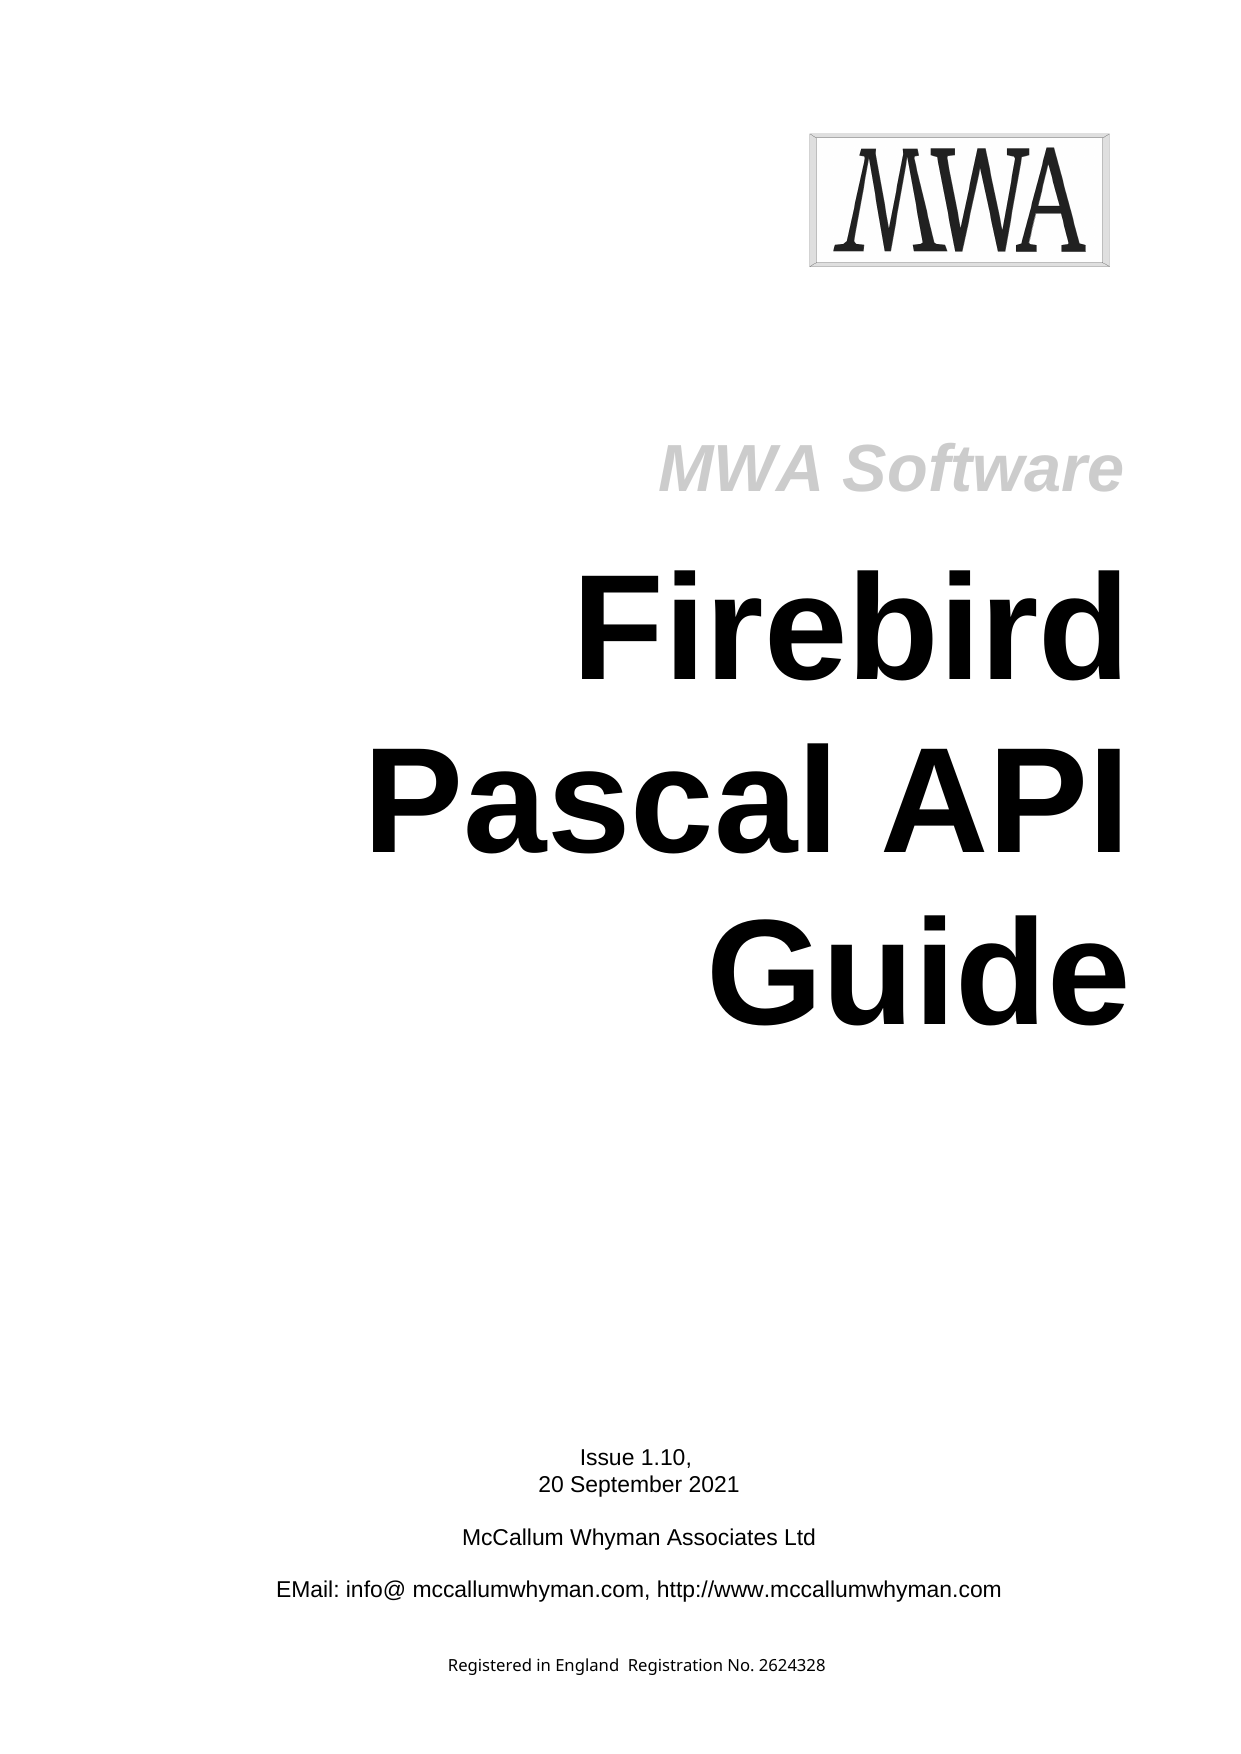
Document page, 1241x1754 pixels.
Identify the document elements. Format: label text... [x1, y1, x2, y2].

text 20 September 2021 [150, 1471, 1128, 1497]
text McCallum Whyman Associates Ltd [150, 1523, 1128, 1550]
text Firebird Pascal API Guide [155, 505, 1131, 1056]
text EMail: info@ mccallumwhyman.com, http://www.mccallumwhyman.com [150, 1576, 1128, 1602]
text MWA Software [230, 429, 1131, 505]
text Issue 1.10, [150, 1444, 1128, 1471]
